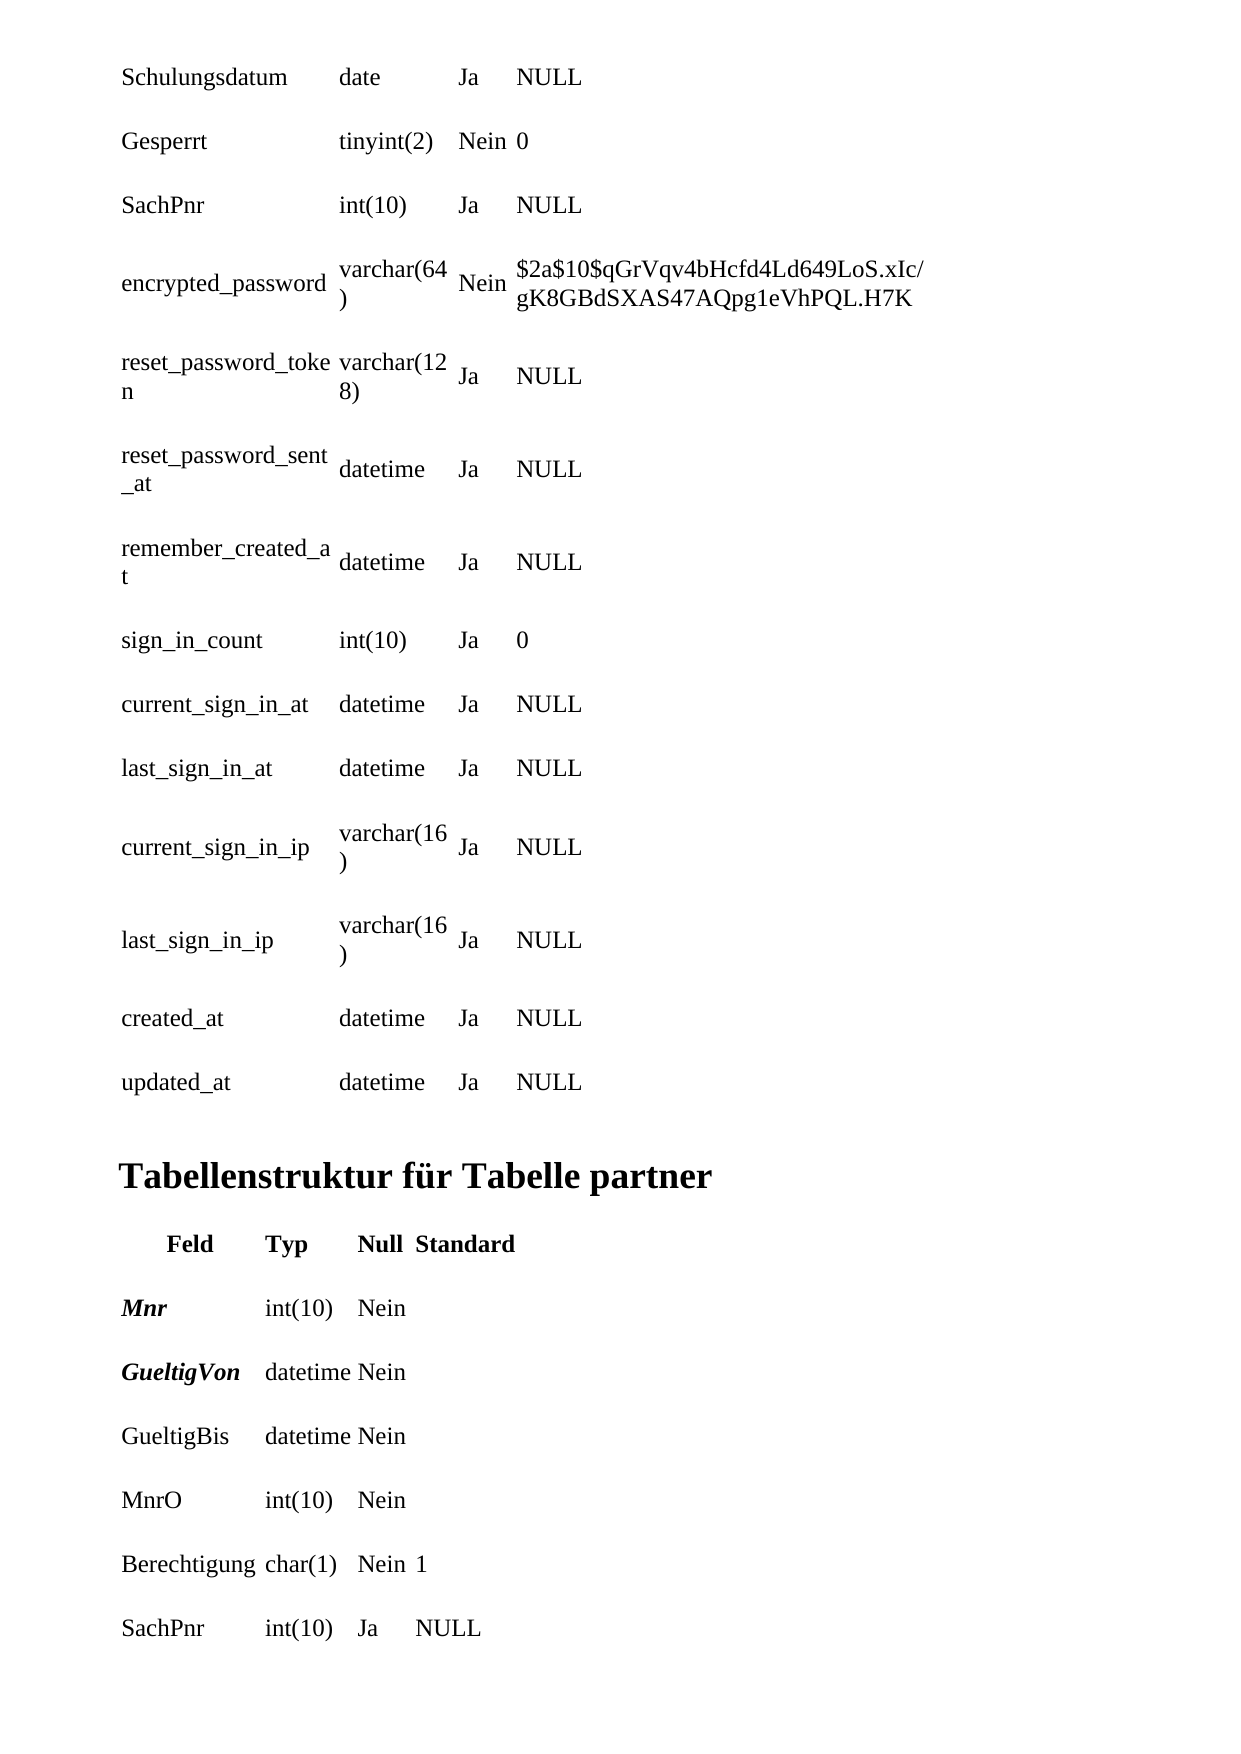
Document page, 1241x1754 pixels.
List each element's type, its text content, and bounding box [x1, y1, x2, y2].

table_cell [412, 1354, 525, 1418]
table_cell NULL [412, 1610, 525, 1674]
table_cell 0 [513, 123, 1181, 187]
table_cell $2a$10$qGrVqv4bHcfd4Ld649LoS.xIc/gK8GBdSXAS47AQpg1eVhPQL.H7K [513, 251, 1181, 344]
table_cell NULL [513, 530, 1181, 622]
table_cell NULL [513, 1000, 1181, 1064]
table_cell Nein [354, 1546, 412, 1610]
table_cell varchar(16) [336, 815, 455, 907]
table_cell Ja [455, 751, 513, 815]
table_cell NULL [513, 59, 1181, 123]
table_cell last_sign_in_ip [118, 908, 336, 1000]
table_cell 0 [513, 623, 1181, 687]
table_cell int(10) [262, 1482, 354, 1546]
table_cell Ja [455, 530, 513, 622]
table_header Null [354, 1226, 412, 1290]
table_cell Mnr [118, 1290, 262, 1354]
table_cell 1 [412, 1546, 525, 1610]
table_cell created_at [118, 1000, 336, 1064]
table_cell Nein [354, 1354, 412, 1418]
table_cell varchar(64) [336, 251, 455, 344]
table_cell Nein [354, 1290, 412, 1354]
table_cell Ja [455, 1000, 513, 1064]
table_cell GueltigBis [118, 1418, 262, 1482]
table_cell tinyint(2) [336, 123, 455, 187]
table_cell reset_password_token [118, 344, 336, 437]
table_cell NULL [513, 1064, 1181, 1128]
table_cell NULL [513, 187, 1181, 251]
table_cell NULL [513, 815, 1181, 907]
table_cell datetime [336, 1064, 455, 1128]
table_cell GueltigVon [118, 1354, 262, 1418]
table_cell datetime [336, 437, 455, 530]
table_cell Ja [455, 1064, 513, 1128]
table_cell datetime [336, 530, 455, 622]
table_cell int(10) [336, 623, 455, 687]
table_cell datetime [262, 1354, 354, 1418]
table_cell int(10) [336, 187, 455, 251]
table_cell Ja [455, 623, 513, 687]
table_cell Nein [455, 123, 513, 187]
table_cell sign_in_count [118, 623, 336, 687]
table_cell char(1) [262, 1546, 354, 1610]
table_cell [412, 1418, 525, 1482]
table_cell datetime [336, 1000, 455, 1064]
table_cell Berechtigung [118, 1546, 262, 1610]
table_cell Ja [455, 437, 513, 530]
table_cell NULL [513, 437, 1181, 530]
table_cell SachPnr [118, 1610, 262, 1674]
table_header Typ [262, 1226, 354, 1290]
table_cell varchar(16) [336, 908, 455, 1000]
table_cell Ja [455, 687, 513, 751]
table_cell Ja [455, 59, 513, 123]
table_cell NULL [513, 344, 1181, 437]
table_cell datetime [336, 751, 455, 815]
subtitle Tabellenstruktur für Tabelle partner [118, 1153, 1181, 1197]
table_cell NULL [513, 908, 1181, 1000]
table_cell Schulungsdatum [118, 59, 336, 123]
table_cell int(10) [262, 1610, 354, 1674]
table_cell int(10) [262, 1290, 354, 1354]
table_cell updated_at [118, 1064, 336, 1128]
table_header Standard [412, 1226, 525, 1290]
table_cell current_sign_in_ip [118, 815, 336, 907]
table_cell Ja [455, 344, 513, 437]
table_cell Nein [354, 1418, 412, 1482]
table_cell MnrO [118, 1482, 262, 1546]
table_cell varchar(128) [336, 344, 455, 437]
table_cell Nein [354, 1482, 412, 1546]
table_header Feld [118, 1226, 262, 1290]
table_cell remember_created_at [118, 530, 336, 622]
table_cell Nein [455, 251, 513, 344]
table_cell current_sign_in_at [118, 687, 336, 751]
table_cell [412, 1290, 525, 1354]
table_cell datetime [336, 687, 455, 751]
table_cell Ja [354, 1610, 412, 1674]
table_cell datetime [262, 1418, 354, 1482]
table_cell NULL [513, 687, 1181, 751]
table_cell SachPnr [118, 187, 336, 251]
table_cell last_sign_in_at [118, 751, 336, 815]
table_cell Ja [455, 815, 513, 907]
table_cell [412, 1482, 525, 1546]
table_cell Ja [455, 187, 513, 251]
table_cell Ja [455, 908, 513, 1000]
table_cell reset_password_sent_at [118, 437, 336, 530]
table_cell Gesperrt [118, 123, 336, 187]
table_cell date [336, 59, 455, 123]
table_cell encrypted_password [118, 251, 336, 344]
table_cell NULL [513, 751, 1181, 815]
